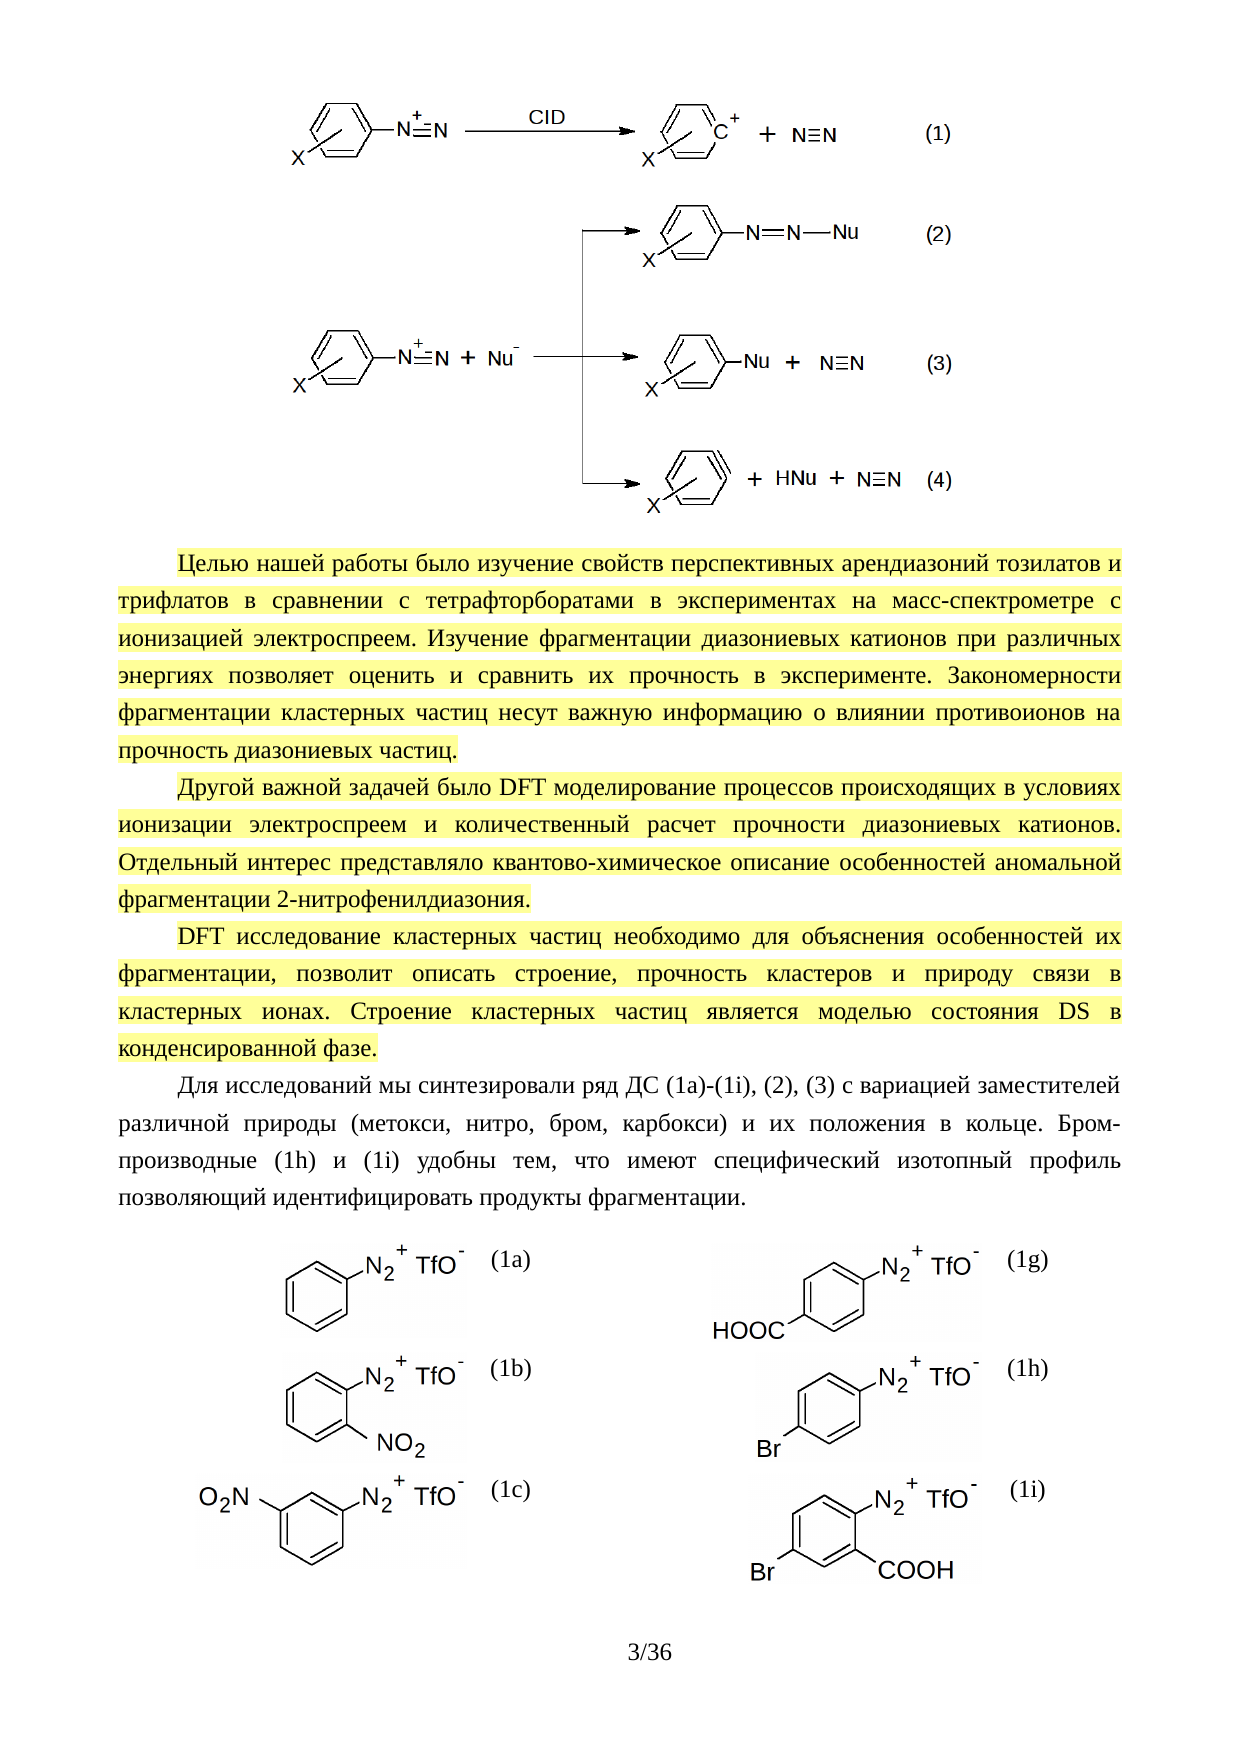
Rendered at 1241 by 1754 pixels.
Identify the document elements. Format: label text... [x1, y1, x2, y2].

table_cell (1b) [472, 1347, 549, 1468]
table_cell (1i) [987, 1468, 1069, 1590]
table_cell [118, 1347, 472, 1468]
list Другой важной задачей было DFT моделирование процессов происходящих в условиях ионизации электроспреем и количественный расчет прочности диазониевых катионов. Отдельный интерес представляло квантово-химическое описание особенностей аномальной фрагментации 2-нитрофенилдиазония. [118, 772, 1122, 913]
table_cell (1h) [987, 1347, 1069, 1468]
table_header (1g) [987, 1238, 1069, 1347]
table_cell [549, 1468, 987, 1590]
picture [274, 88, 966, 522]
table_header [118, 1238, 472, 1347]
picture [755, 1352, 982, 1462]
table_header (1a) [472, 1238, 549, 1347]
list Для исследований мы синтезировали ряд ДС (1a)-(1i), (2), (3) с вариацией заместителей различной природы (метокси, нитро, бром, карбокси) и их положения в кольце. Бром-производные (1h) и (1i) удобны тем, что имеют специфический изотопный профиль позволяющий идентифицировать продукты фрагментации. [118, 1070, 1122, 1211]
table_cell [118, 1468, 472, 1590]
table_cell (1c) [472, 1468, 549, 1590]
list Целью нашей работы было изучение свойств перспективных арендиазоний тозилатов и трифлатов в сравнении с тетрафторборатами в экспериментах на масс-спектрометре с ионизацией электроспреем. Изучение фрагментации диазониевых катионов при различных энергиях позволяет оценить и сравнить их прочность в эксперименте. Закономерности фрагментации кластерных частиц несут важную информацию о влиянии противоионов на прочность диазониевых частиц. [118, 548, 1122, 763]
table_header [549, 1238, 987, 1347]
picture [748, 1473, 982, 1584]
picture [280, 1243, 467, 1338]
picture [195, 1473, 467, 1569]
picture [711, 1243, 982, 1342]
picture [282, 1352, 467, 1463]
table_cell [549, 1347, 987, 1468]
list DFT исследование кластерных частиц необходимо для объяснения особенностей их фрагментации, позволит описать строение, прочность кластеров и природу связи в кластерных ионах. Строение кластерных частиц является моделью состояния DS в конденсированной фазе. [118, 921, 1122, 1062]
